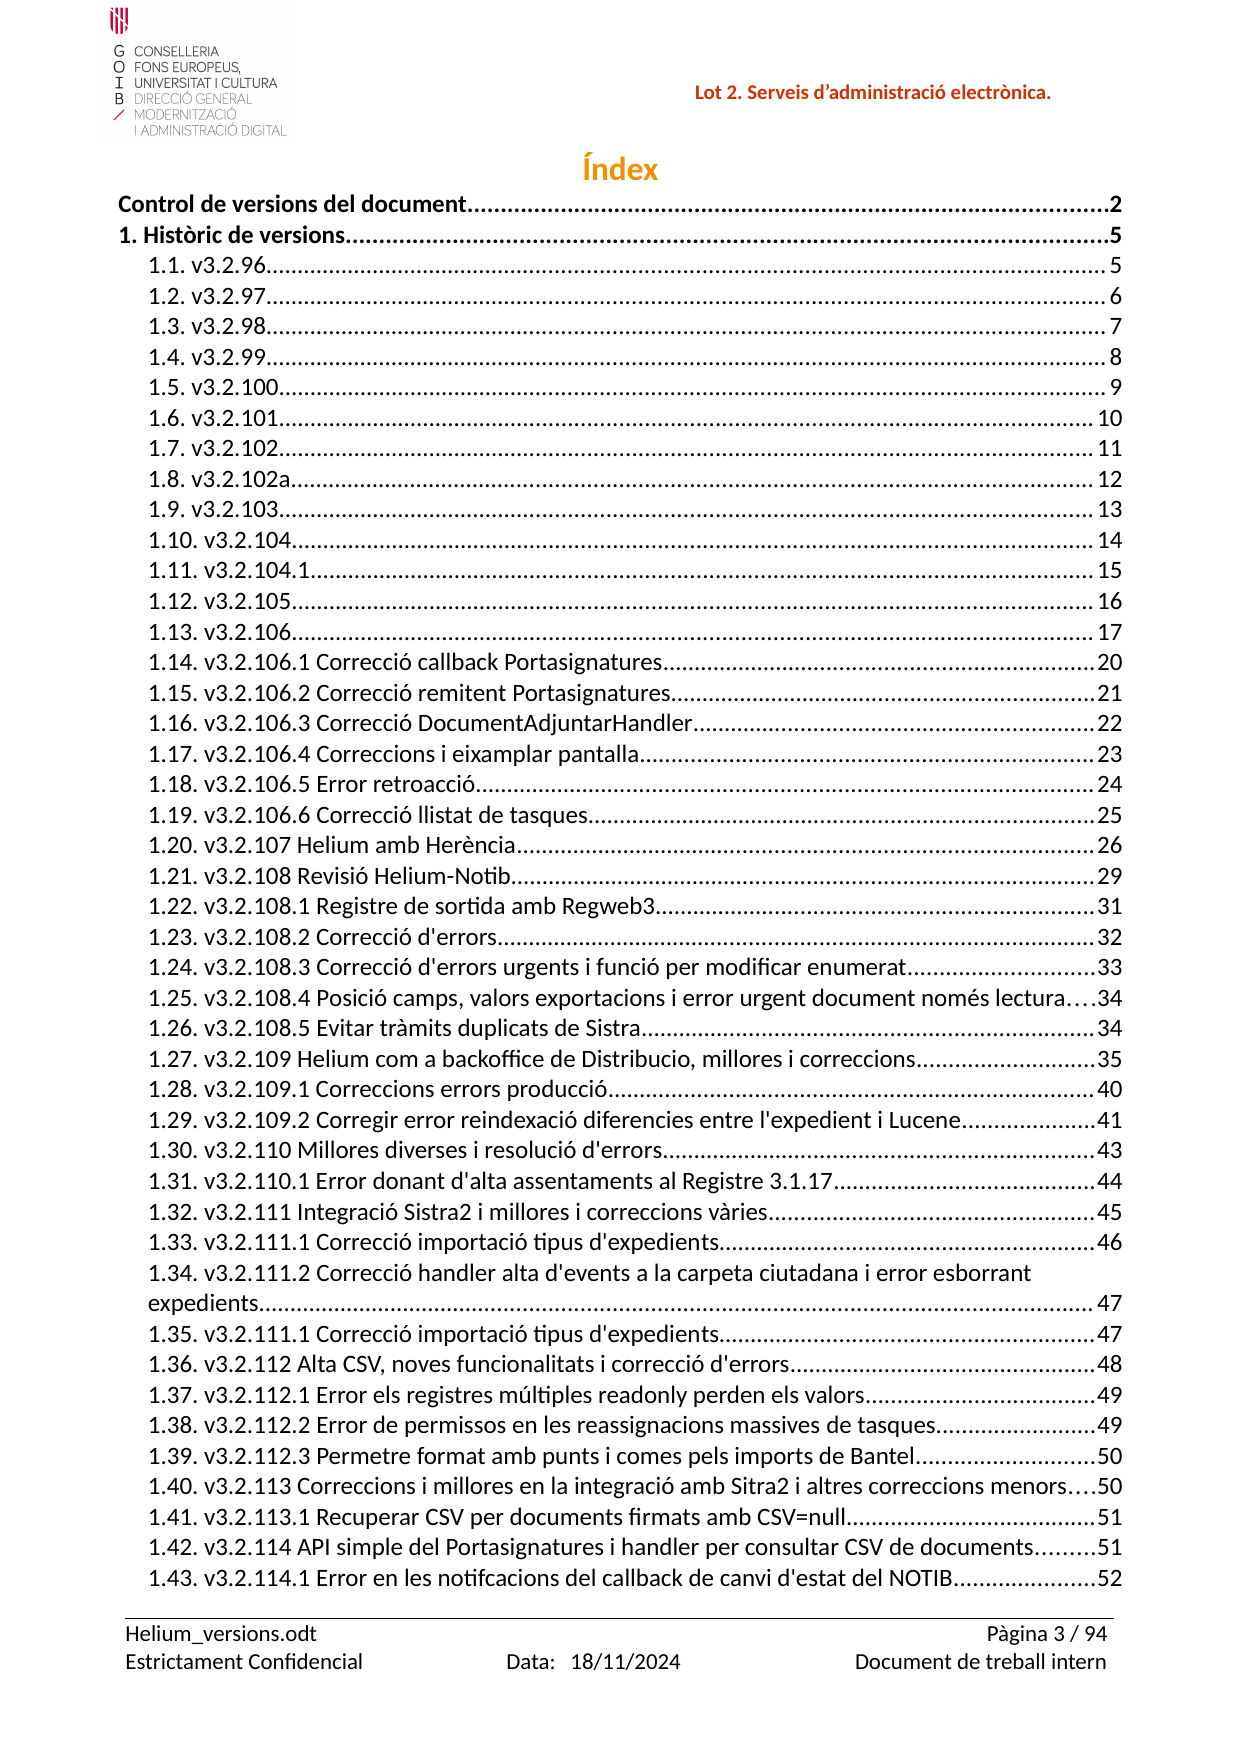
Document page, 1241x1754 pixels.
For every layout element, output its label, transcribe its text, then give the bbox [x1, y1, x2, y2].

text 1.19. v3.2.106.6 Correcció llistat de tasques 25 [148, 799, 1122, 829]
text 1.42. v3.2.114 API simple del Portasignatures i handler per consultar CSV de documents 51 [148, 1531, 1122, 1562]
text 1.7. v3.2.102 11 [148, 433, 1122, 463]
text 1.8. v3.2.102a 12 [148, 463, 1122, 494]
text 1.36. v3.2.112 Alta CSV, noves funcionalitats i correcció d'errors 48 [148, 1348, 1122, 1379]
text 1.34. v3.2.111.2 Correcció handler alta d'events a la carpeta ciutadana i error esborrant expedients 47 [148, 1257, 1122, 1318]
text 1.38. v3.2.112.2 Error de permissos en les reassignacions massives de tasques 49 [148, 1409, 1122, 1440]
text 1.37. v3.2.112.1 Error els registres múltiples readonly perden els valors 49 [148, 1379, 1122, 1409]
text 1.35. v3.2.111.1 Correcció importació tipus d'expedients 47 [148, 1318, 1122, 1348]
text 1.18. v3.2.106.5 Error retroacció 24 [148, 768, 1122, 799]
text 1.41. v3.2.113.1 Recuperar CSV per documents firmats amb CSV=null 51 [148, 1501, 1122, 1531]
text 1.1. v3.2.96 5 [148, 249, 1122, 280]
text Índex [118, 148, 1122, 188]
text 1.27. v3.2.109 Helium com a backoffice de Distribucio, millores i correccions 35 [148, 1043, 1122, 1073]
picture [100, 0, 297, 144]
text 1.12. v3.2.105 16 [148, 585, 1122, 616]
text 1.14. v3.2.106.1 Correcció callback Portasignatures 20 [148, 646, 1122, 677]
text 1.25. v3.2.108.4 Posició camps, valors exportacions i error urgent document només lectura 34 [148, 982, 1122, 1012]
text 1.40. v3.2.113 Correccions i millores en la integració amb Sitra2 i altres correccions menors 50 [148, 1470, 1122, 1501]
text 1.39. v3.2.112.3 Permetre format amb punts i comes pels imports de Bantel 50 [148, 1440, 1122, 1470]
text 1.2. v3.2.97 6 [148, 280, 1122, 311]
text 1.32. v3.2.111 Integració Sistra2 i millores i correccions vàries 45 [148, 1196, 1122, 1226]
text 1.21. v3.2.108 Revisió Helium-Notib 29 [148, 860, 1122, 890]
text 1.26. v3.2.108.5 Evitar tràmits duplicats de Sistra 34 [148, 1012, 1122, 1043]
text 1.11. v3.2.104.1 15 [148, 555, 1122, 585]
text 1.17. v3.2.106.4 Correccions i eixamplar pantalla 23 [148, 738, 1122, 768]
text 1.13. v3.2.106 17 [148, 616, 1122, 646]
text 1.15. v3.2.106.2 Correcció remitent Portasignatures 21 [148, 677, 1122, 707]
text 1.33. v3.2.111.1 Correcció importació tipus d'expedients 46 [148, 1226, 1122, 1257]
text 1.9. v3.2.103 13 [148, 494, 1122, 524]
text 1.24. v3.2.108.3 Correcció d'errors urgents i funció per modificar enumerat 33 [148, 951, 1122, 982]
text 1.16. v3.2.106.3 Correcció DocumentAdjuntarHandler 22 [148, 707, 1122, 738]
text 1.3. v3.2.98 7 [148, 311, 1122, 341]
text 1.20. v3.2.107 Helium amb Herència 26 [148, 829, 1122, 860]
text 1.5. v3.2.100 9 [148, 372, 1122, 402]
text 1. Històric de versions 5 [118, 219, 1122, 249]
text 1.22. v3.2.108.1 Registre de sortida amb Regweb3 31 [148, 890, 1122, 921]
text 1.10. v3.2.104 14 [148, 524, 1122, 555]
text 1.43. v3.2.114.1 Error en les notifcacions del callback de canvi d'estat del NOTIB 52 [148, 1562, 1122, 1592]
text 1.28. v3.2.109.1 Correccions errors producció 40 [148, 1073, 1122, 1104]
text Control de versions del document 2 [118, 188, 1122, 219]
text 1.30. v3.2.110 Millores diverses i resolució d'errors 43 [148, 1134, 1122, 1165]
text 1.6. v3.2.101 10 [148, 402, 1122, 433]
text 1.31. v3.2.110.1 Error donant d'alta assentaments al Registre 3.1.17 44 [148, 1165, 1122, 1196]
text 1.4. v3.2.99 8 [148, 341, 1122, 372]
text 1.23. v3.2.108.2 Correcció d'errors 32 [148, 921, 1122, 951]
text 1.29. v3.2.109.2 Corregir error reindexació diferencies entre l'expedient i Lucene 41 [148, 1104, 1122, 1134]
